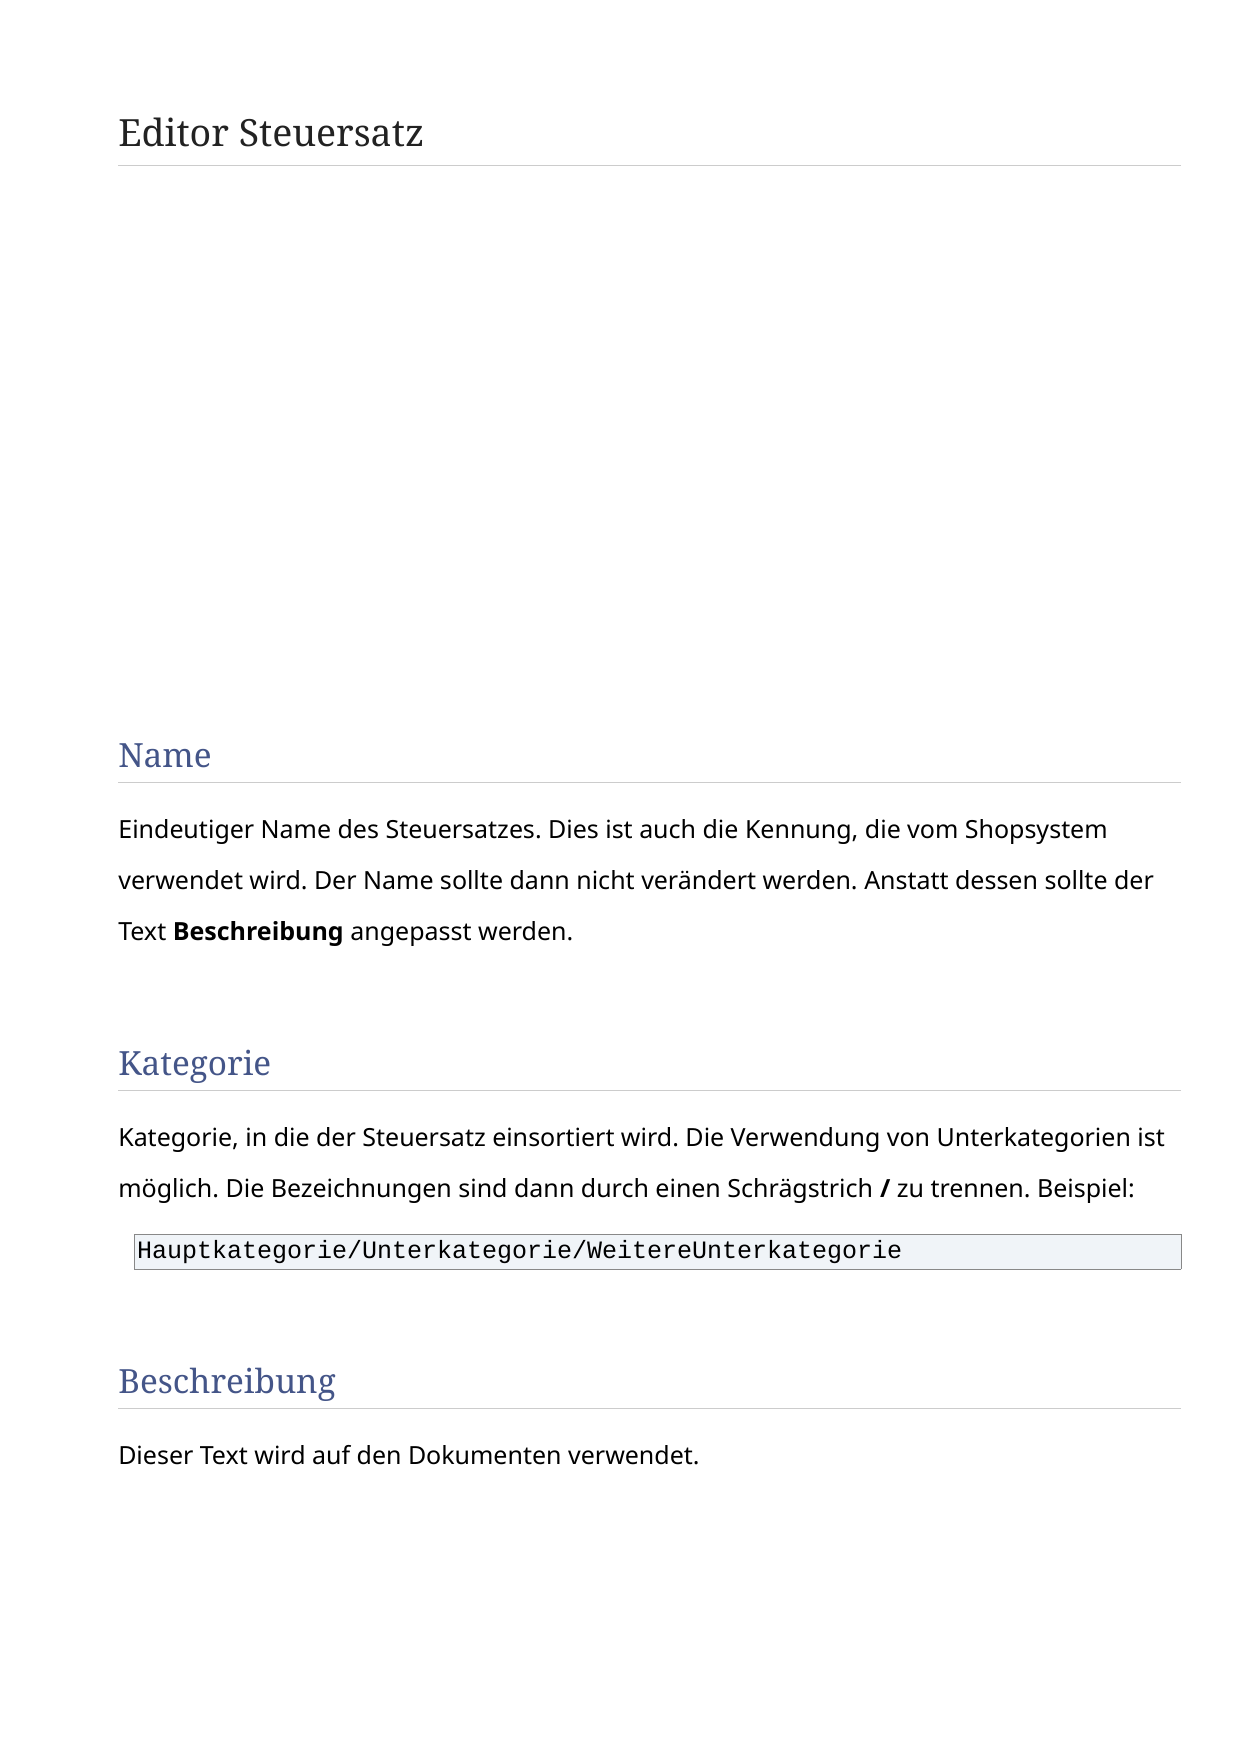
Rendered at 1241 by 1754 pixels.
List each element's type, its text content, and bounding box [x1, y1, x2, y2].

text Dieser Text wird auf den Dokumenten verwendet. [118, 1437, 1181, 1472]
subtitle Kategorie [118, 1040, 1181, 1090]
text Kategorie, in die der Steuersatz einsortiert wird. Die Verwendung von Unterkategorien ist möglich. Die Bezeichnungen sind dann durch einen Schrägstrich / zu trennen. Beispiel: [118, 1120, 1181, 1205]
text Hauptkategorie/Unterkategorie/WeitereUnterkategorie [135, 1235, 1181, 1269]
text Eindeutiger Name des Steuersatzes. Dies ist auch die Kennung, die vom Shopsystem verwendet wird. Der Name sollte dann nicht verändert werden. Anstatt dessen sollte der Text Beschreibung angepasst werden. [118, 812, 1181, 948]
subtitle Name [118, 732, 1181, 782]
subtitle Editor Steuersatz [118, 106, 1181, 165]
subtitle Beschreibung [118, 1358, 1181, 1408]
